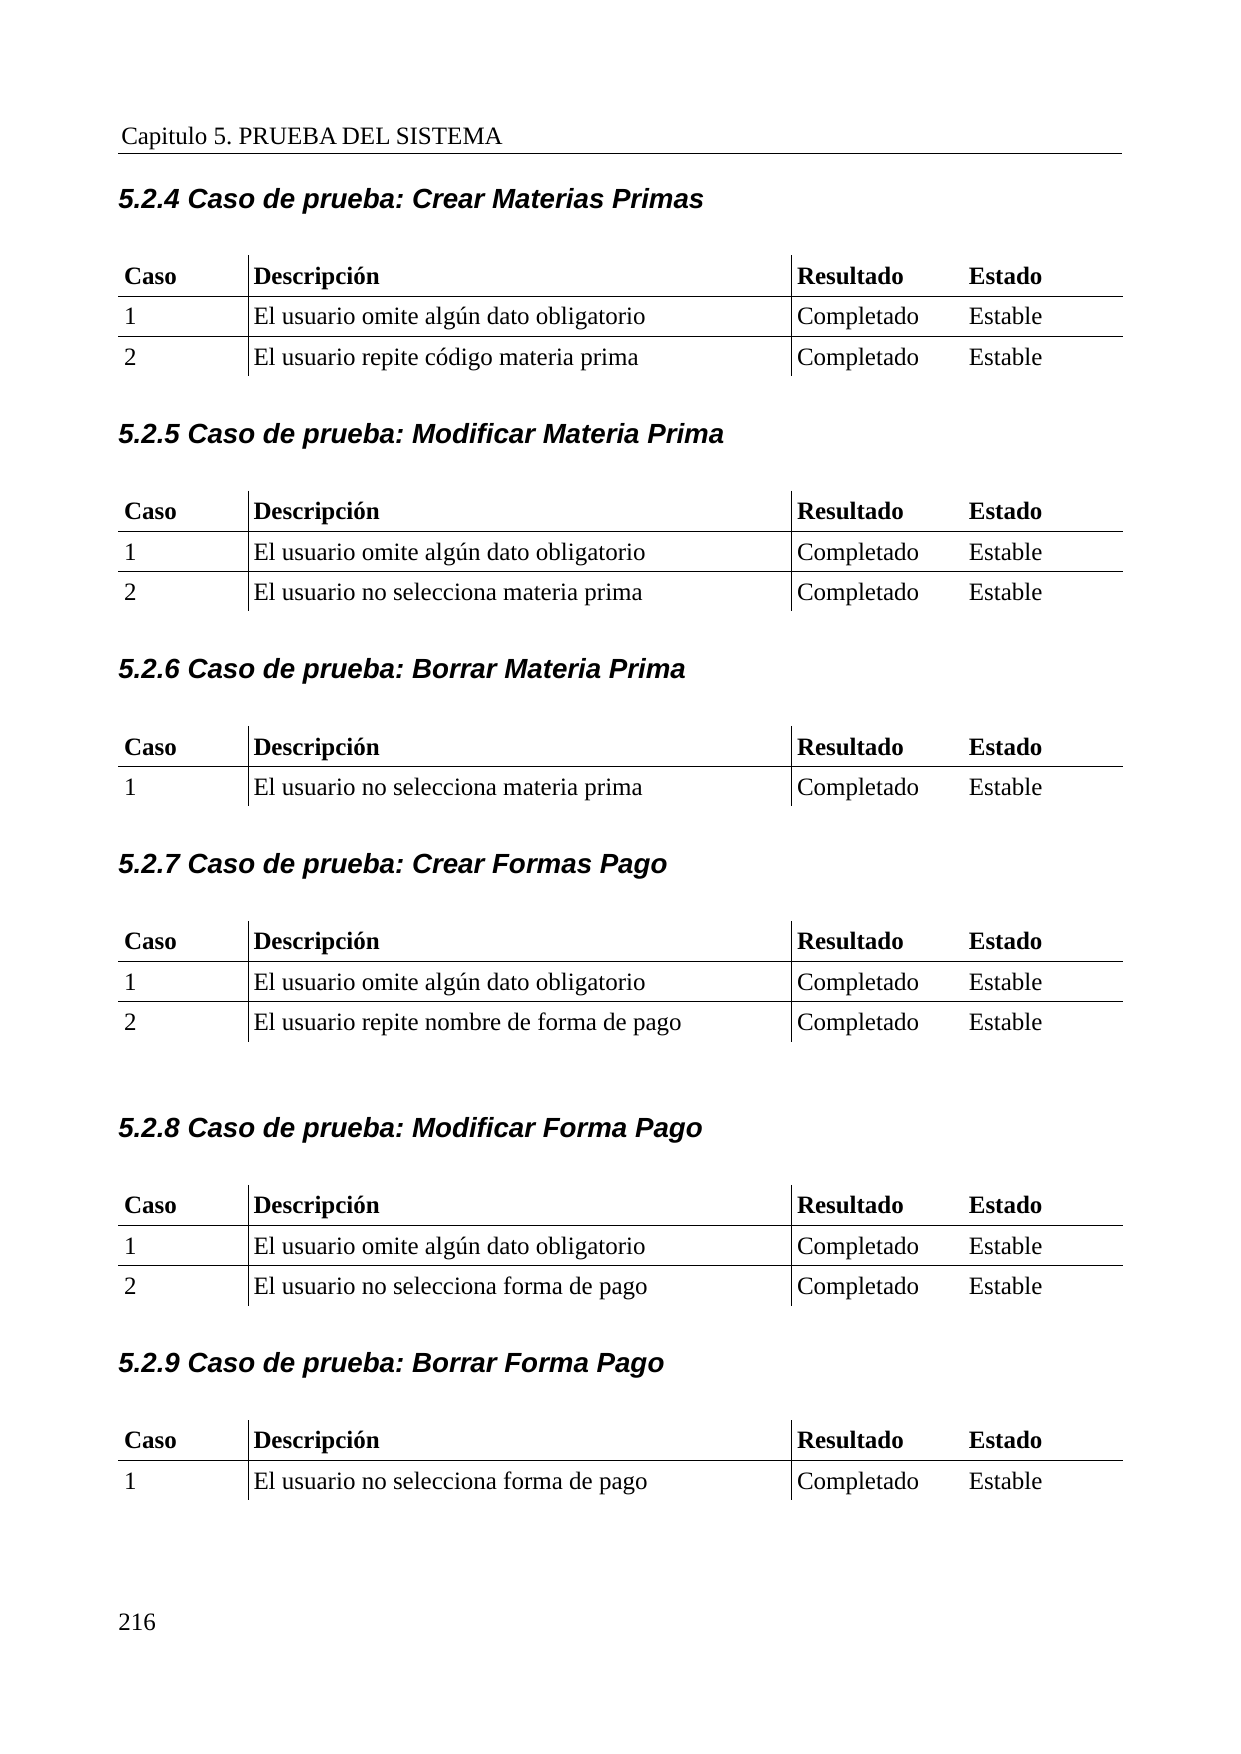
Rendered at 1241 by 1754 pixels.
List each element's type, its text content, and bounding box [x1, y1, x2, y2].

table_cell El usuario omite algún dato obligatorio [249, 1226, 791, 1265]
table_cell Completado [792, 767, 963, 806]
table_header Estado [963, 491, 1123, 531]
table_cell Estable [963, 1002, 1123, 1042]
table_cell 2 [118, 1266, 248, 1306]
table_cell Estable [963, 572, 1123, 611]
table_cell 1 [118, 1461, 248, 1500]
table_header Descripción [249, 491, 791, 531]
table_header Caso [118, 1420, 248, 1460]
table_cell 2 [118, 337, 248, 376]
table_cell Completado [792, 1002, 963, 1042]
table_cell El usuario repite nombre de forma de pago [249, 1002, 791, 1042]
table_cell 2 [118, 1002, 248, 1042]
table_cell Completado [792, 1461, 963, 1500]
table_cell El usuario repite código materia prima [249, 337, 791, 376]
table_header Caso [118, 726, 248, 766]
table_cell Completado [792, 1226, 963, 1265]
table_cell Completado [792, 572, 963, 611]
table_header Estado [963, 255, 1123, 296]
table_cell 1 [118, 962, 248, 1001]
table_cell 1 [118, 297, 248, 336]
table_header Resultado [792, 921, 963, 961]
table_header Resultado [792, 726, 963, 766]
table_cell El usuario omite algún dato obligatorio [249, 962, 791, 1001]
subtitle 5.2.8 Caso de prueba: Modificar Forma Pago [118, 1112, 1122, 1143]
table_cell Completado [792, 962, 963, 1001]
table_header Resultado [792, 1420, 963, 1460]
table_header Resultado [792, 491, 963, 531]
table_cell 1 [118, 767, 248, 806]
subtitle 5.2.9 Caso de prueba: Borrar Forma Pago [118, 1347, 1122, 1379]
table_cell El usuario omite algún dato obligatorio [249, 532, 791, 571]
table_cell El usuario no selecciona materia prima [249, 572, 791, 611]
table_cell El usuario no selecciona forma de pago [249, 1266, 791, 1306]
table_cell 2 [118, 572, 248, 611]
table_cell Estable [963, 297, 1123, 336]
subtitle 5.2.4 Caso de prueba: Crear Materias Primas [118, 182, 1122, 214]
table_cell 1 [118, 532, 248, 571]
table_header Caso [118, 1185, 248, 1225]
table_header Estado [963, 726, 1123, 766]
table_header Caso [118, 255, 248, 296]
table_cell El usuario no selecciona materia prima [249, 767, 791, 806]
table_cell Completado [792, 337, 963, 376]
table_header Estado [963, 1420, 1123, 1460]
table_cell 1 [118, 1226, 248, 1265]
table_cell El usuario omite algún dato obligatorio [249, 297, 791, 336]
table_header Estado [963, 921, 1123, 961]
table_header Resultado [792, 255, 963, 296]
table_header Caso [118, 491, 248, 531]
subtitle 5.2.7 Caso de prueba: Crear Formas Pago [118, 848, 1122, 879]
table_cell Estable [963, 1226, 1123, 1265]
table_header Descripción [249, 1185, 791, 1225]
table_cell Completado [792, 1266, 963, 1306]
subtitle 5.2.6 Caso de prueba: Borrar Materia Prima [118, 653, 1122, 684]
table_header Descripción [249, 726, 791, 766]
table_header Estado [963, 1185, 1123, 1225]
subtitle 5.2.5 Caso de prueba: Modificar Materia Prima [118, 417, 1122, 449]
table_cell Estable [963, 1461, 1123, 1500]
table_cell Estable [963, 532, 1123, 571]
table_cell Estable [963, 767, 1123, 806]
table_cell Completado [792, 532, 963, 571]
table_cell Estable [963, 962, 1123, 1001]
table_cell Estable [963, 1266, 1123, 1306]
table_cell El usuario no selecciona forma de pago [249, 1461, 791, 1500]
table_header Descripción [249, 1420, 791, 1460]
table_cell Completado [792, 297, 963, 336]
table_header Descripción [249, 921, 791, 961]
table_header Caso [118, 921, 248, 961]
table_cell Estable [963, 337, 1123, 376]
table_header Descripción [249, 255, 791, 296]
table_header Resultado [792, 1185, 963, 1225]
